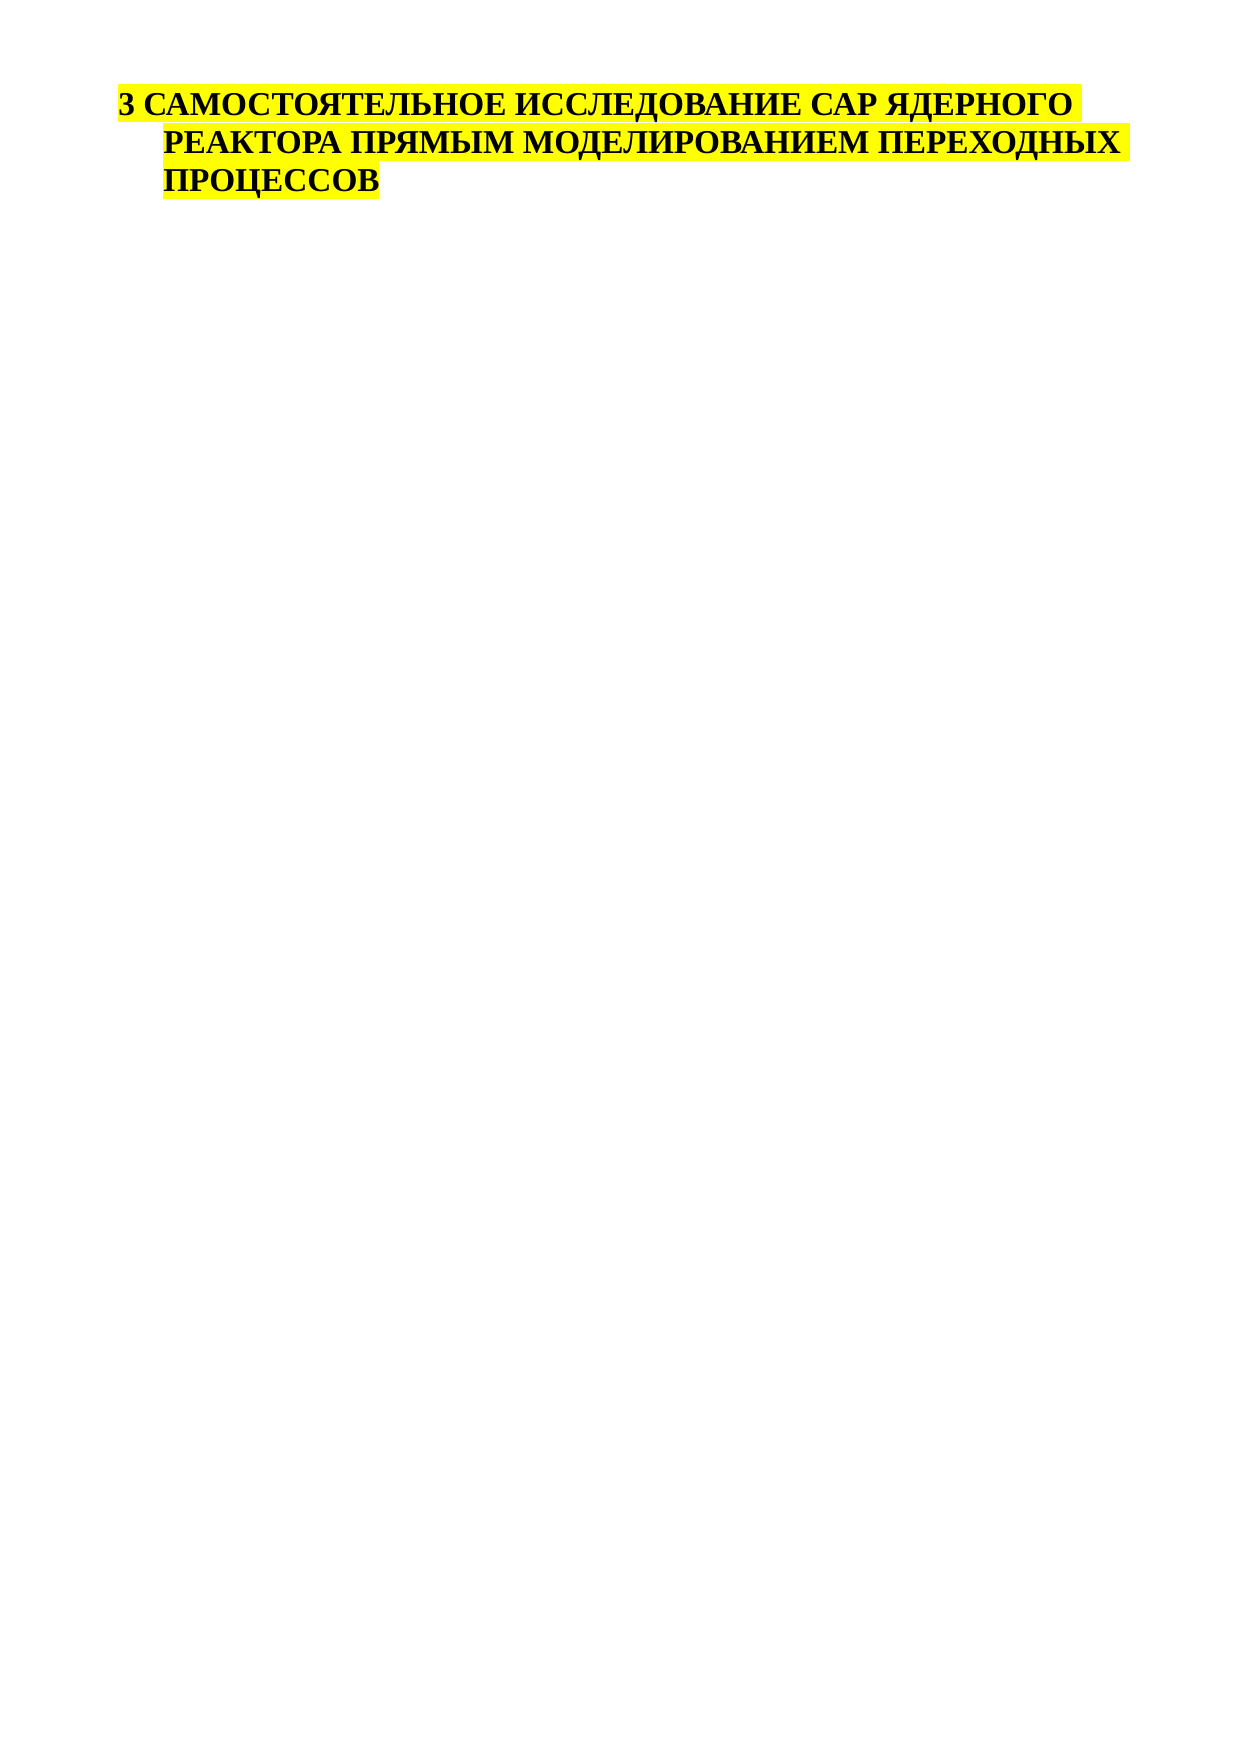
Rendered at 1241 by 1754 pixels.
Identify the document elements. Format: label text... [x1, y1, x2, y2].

subtitle 3 САМОСТОЯТЕЛЬНОЕ ИССЛЕДОВАНИЕ САР ЯДЕРНОГО РЕАКТОРА ПРЯМЫМ МОДЕЛИРОВАНИЕМ ПЕРЕХОДНЫХ ПРОЦЕССОВ [118, 84, 1181, 199]
